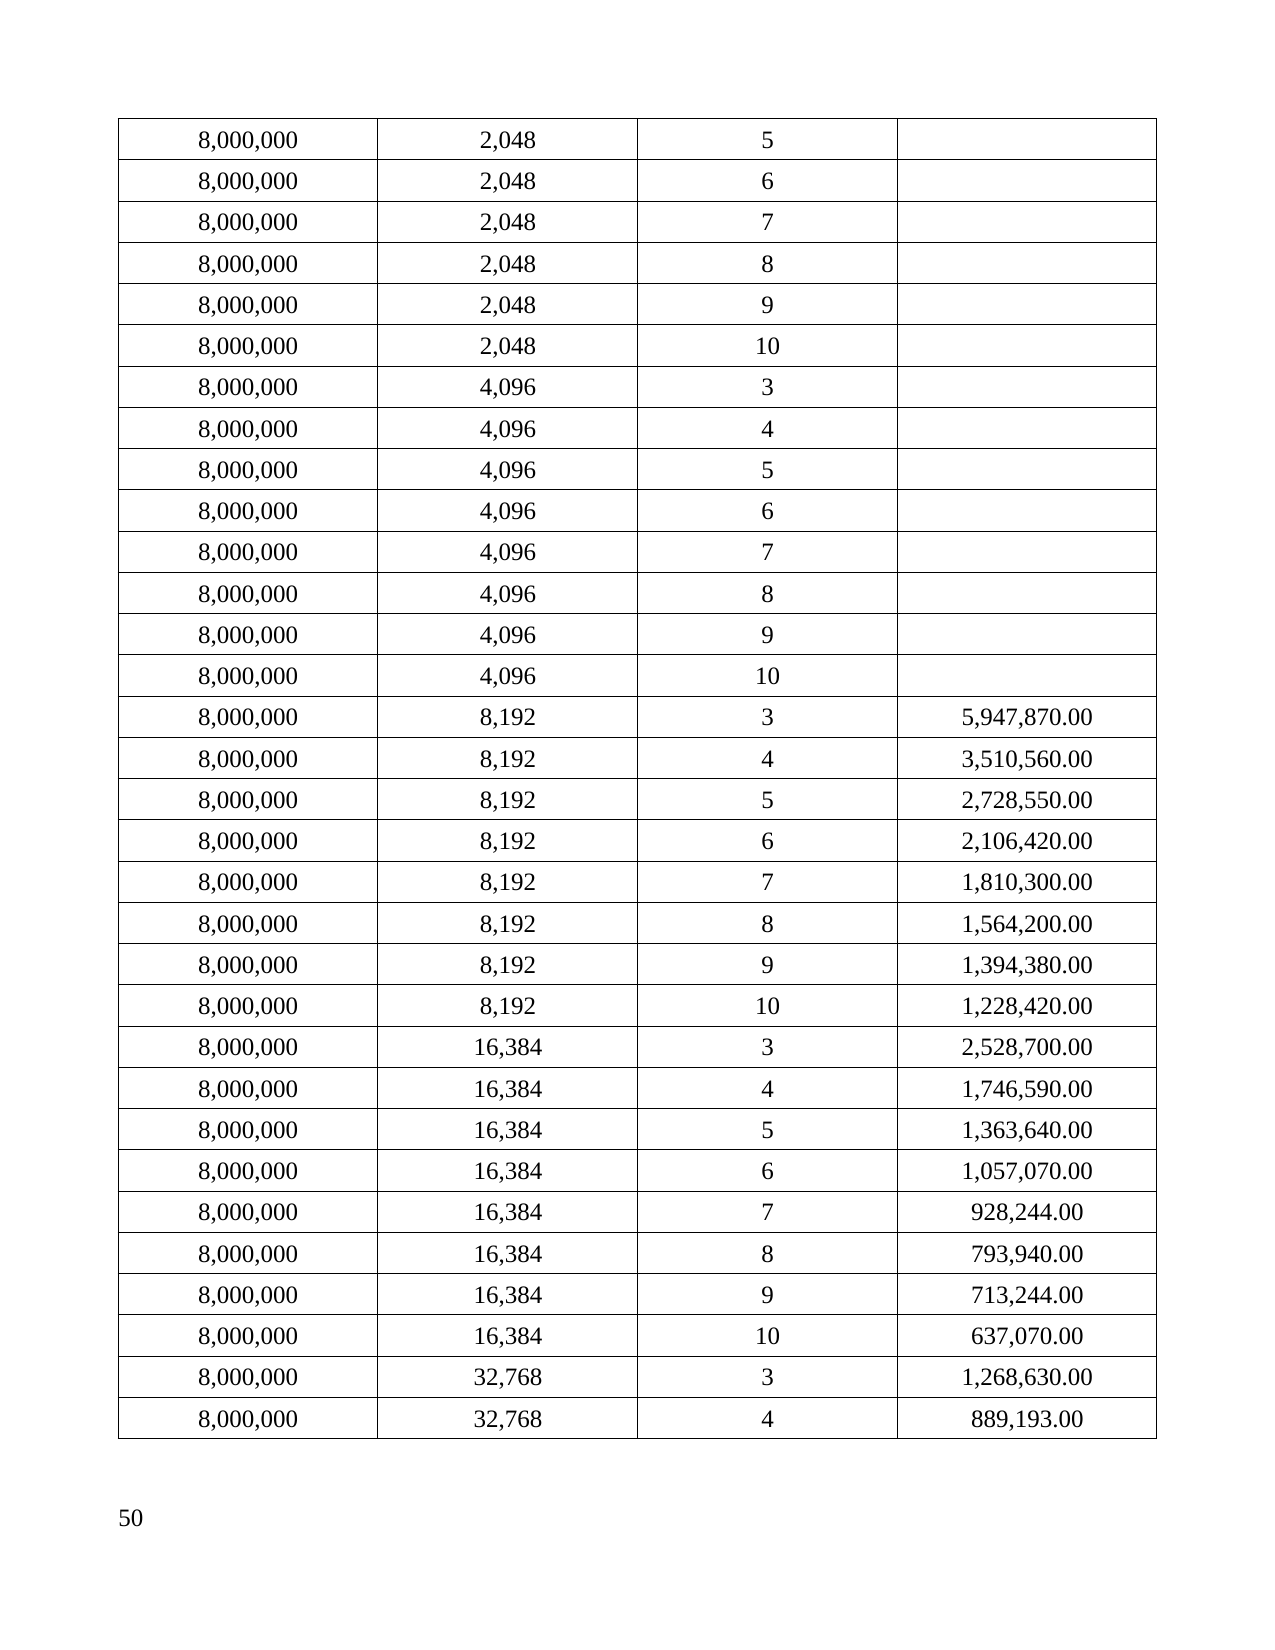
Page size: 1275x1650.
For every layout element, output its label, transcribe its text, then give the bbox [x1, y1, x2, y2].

table_cell 7 [638, 862, 897, 902]
table_cell 8 [638, 243, 897, 283]
table_cell 10 [638, 1315, 897, 1356]
table_cell 9 [638, 944, 897, 984]
table_cell 3 [638, 367, 897, 407]
table_cell 6 [638, 160, 897, 201]
table_cell 5 [638, 1109, 897, 1149]
table_cell [898, 202, 1156, 242]
table_cell 8 [638, 573, 897, 613]
table_cell 8,192 [378, 820, 637, 861]
table_cell 8,000,000 [119, 1109, 377, 1149]
table_cell 2,048 [378, 119, 637, 159]
table_cell 8,000,000 [119, 1398, 377, 1438]
table_cell 4,096 [378, 408, 637, 448]
table_cell 6 [638, 820, 897, 861]
table_cell 5 [638, 449, 897, 489]
table_cell 4,096 [378, 532, 637, 572]
table_cell 2,728,550.00 [898, 779, 1156, 819]
table_cell 16,384 [378, 1150, 637, 1191]
table_cell 1,394,380.00 [898, 944, 1156, 984]
table_cell 5 [638, 779, 897, 819]
table_cell 8,000,000 [119, 1150, 377, 1191]
table_cell 16,384 [378, 1192, 637, 1232]
table_cell 8,000,000 [119, 1233, 377, 1273]
table_cell 1,363,640.00 [898, 1109, 1156, 1149]
table_cell 8,000,000 [119, 325, 377, 366]
table_cell 8,192 [378, 697, 637, 737]
table_cell 8,000,000 [119, 408, 377, 448]
table_cell 3 [638, 697, 897, 737]
table_cell 8,000,000 [119, 532, 377, 572]
table_cell [898, 284, 1156, 324]
table_cell 8,000,000 [119, 944, 377, 984]
table_cell 2,048 [378, 202, 637, 242]
table_cell [898, 573, 1156, 613]
table_cell 4 [638, 738, 897, 778]
table_cell 8 [638, 1233, 897, 1273]
table_cell [898, 490, 1156, 531]
table_cell 7 [638, 1192, 897, 1232]
table_cell 10 [638, 325, 897, 366]
table_cell 928,244.00 [898, 1192, 1156, 1232]
table_cell 1,810,300.00 [898, 862, 1156, 902]
table_cell 1,746,590.00 [898, 1068, 1156, 1108]
table_cell 713,244.00 [898, 1274, 1156, 1314]
table_cell 4 [638, 408, 897, 448]
table_cell 8,000,000 [119, 985, 377, 1026]
table_cell 10 [638, 985, 897, 1026]
table_cell 2,048 [378, 284, 637, 324]
table_cell 32,768 [378, 1398, 637, 1438]
table_cell 3 [638, 1027, 897, 1067]
table_cell 6 [638, 1150, 897, 1191]
table_cell [898, 449, 1156, 489]
table_cell 16,384 [378, 1027, 637, 1067]
table_cell 1,057,070.00 [898, 1150, 1156, 1191]
table_cell 4 [638, 1398, 897, 1438]
table_cell 8,000,000 [119, 490, 377, 531]
table_cell [898, 532, 1156, 572]
table_cell 4,096 [378, 449, 637, 489]
table_cell 8,000,000 [119, 1315, 377, 1356]
table_cell 16,384 [378, 1274, 637, 1314]
table_cell 16,384 [378, 1233, 637, 1273]
table_cell 8,000,000 [119, 820, 377, 861]
table_cell 8,000,000 [119, 1357, 377, 1397]
table_cell 8,000,000 [119, 119, 377, 159]
table_cell 8,192 [378, 985, 637, 1026]
table_cell 3 [638, 1357, 897, 1397]
table_cell 32,768 [378, 1357, 637, 1397]
table_cell 8,000,000 [119, 243, 377, 283]
table_cell 8,192 [378, 903, 637, 943]
table_cell [898, 119, 1156, 159]
table_cell 8,000,000 [119, 1068, 377, 1108]
table_cell 9 [638, 284, 897, 324]
table_cell 7 [638, 532, 897, 572]
table_cell 637,070.00 [898, 1315, 1156, 1356]
table_cell 9 [638, 1274, 897, 1314]
table_cell 8,000,000 [119, 160, 377, 201]
table_cell 4,096 [378, 367, 637, 407]
table_cell 4 [638, 1068, 897, 1108]
table_cell 8,000,000 [119, 367, 377, 407]
table_cell [898, 367, 1156, 407]
table_cell [898, 160, 1156, 201]
table_cell 2,106,420.00 [898, 820, 1156, 861]
table_cell 889,193.00 [898, 1398, 1156, 1438]
table_cell 2,528,700.00 [898, 1027, 1156, 1067]
table_cell 1,268,630.00 [898, 1357, 1156, 1397]
table_cell 4,096 [378, 573, 637, 613]
table_cell [898, 655, 1156, 696]
table_cell 5,947,870.00 [898, 697, 1156, 737]
table_cell 793,940.00 [898, 1233, 1156, 1273]
table_cell 8,000,000 [119, 202, 377, 242]
table_cell 1,228,420.00 [898, 985, 1156, 1026]
table_cell 8,000,000 [119, 738, 377, 778]
table_cell 8,192 [378, 779, 637, 819]
table_cell 8,000,000 [119, 1274, 377, 1314]
table_cell 8,192 [378, 944, 637, 984]
table_cell 1,564,200.00 [898, 903, 1156, 943]
table_cell 8,192 [378, 862, 637, 902]
table_cell 8,000,000 [119, 1027, 377, 1067]
table_cell 8,000,000 [119, 903, 377, 943]
table_cell 16,384 [378, 1315, 637, 1356]
table_cell 8,192 [378, 738, 637, 778]
table_cell 8,000,000 [119, 573, 377, 613]
table_cell 2,048 [378, 325, 637, 366]
table_cell [898, 614, 1156, 654]
table_cell 8,000,000 [119, 449, 377, 489]
table_cell 4,096 [378, 490, 637, 531]
table_cell 8 [638, 903, 897, 943]
table_cell 8,000,000 [119, 655, 377, 696]
table_cell 8,000,000 [119, 697, 377, 737]
table_cell [898, 408, 1156, 448]
table_cell 16,384 [378, 1068, 637, 1108]
table_cell 8,000,000 [119, 1192, 377, 1232]
table_cell 7 [638, 202, 897, 242]
table_cell 16,384 [378, 1109, 637, 1149]
table_cell 9 [638, 614, 897, 654]
table_cell 6 [638, 490, 897, 531]
table_cell [898, 243, 1156, 283]
table_cell 2,048 [378, 243, 637, 283]
table_cell 4,096 [378, 614, 637, 654]
table_cell 4,096 [378, 655, 637, 696]
table_cell 8,000,000 [119, 614, 377, 654]
table_cell 8,000,000 [119, 284, 377, 324]
table_cell 8,000,000 [119, 862, 377, 902]
table_cell 3,510,560.00 [898, 738, 1156, 778]
table_cell 10 [638, 655, 897, 696]
table_cell 2,048 [378, 160, 637, 201]
table_cell [898, 325, 1156, 366]
table_cell 5 [638, 119, 897, 159]
table_cell 8,000,000 [119, 779, 377, 819]
